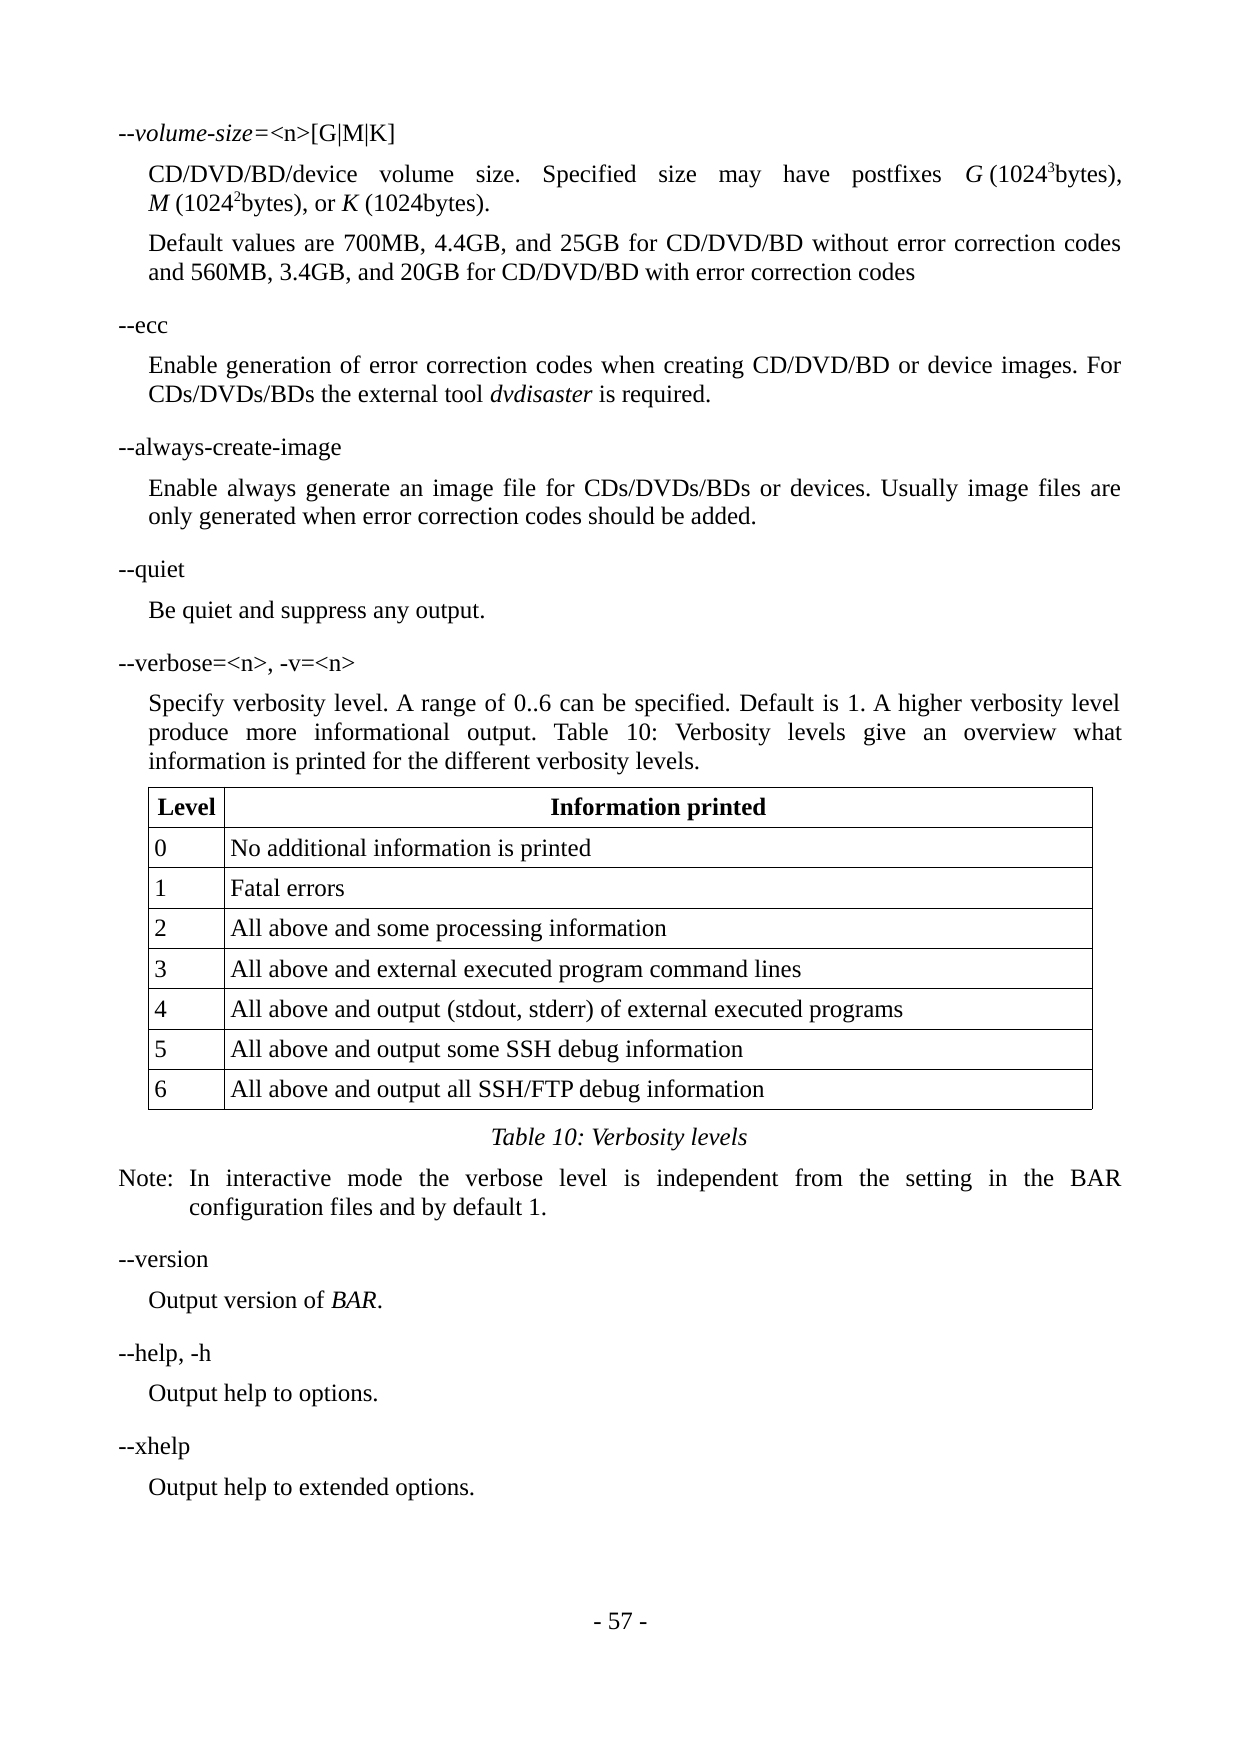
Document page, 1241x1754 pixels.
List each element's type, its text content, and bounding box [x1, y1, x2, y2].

table_cell 3 [149, 949, 224, 988]
table_cell All above and output (stdout, stderr) of external executed programs [225, 989, 1092, 1028]
text Enable generation of error correction codes when creating CD/DVD/BD or device images. For CDs/DVDs/BDs the external tool dvdisaster is required. [148, 351, 1122, 408]
text Note: In interactive mode the verbose level is independent from the setting in the BAR configuration files and by default 1. [118, 1163, 1122, 1220]
title --verbose=<n>, -v=<n> [118, 648, 1122, 676]
title --volume-size=<n>[G|M|K] [118, 118, 1122, 147]
table_cell All above and some processing information [225, 909, 1092, 948]
text Enable always generate an image file for CDs/DVDs/BDs or devices. Usually image files are only generated when error correction codes should be added. [148, 473, 1122, 530]
table_cell All above and output some SSH debug information [225, 1030, 1092, 1069]
title --help, -h [118, 1338, 1122, 1367]
text Output version of BAR. [148, 1285, 1122, 1314]
table_cell 5 [149, 1030, 224, 1069]
text CD/DVD/BD/device volume size. Specified size may have postfixes G (10243bytes), M (10242bytes), or K (1024bytes). [148, 159, 1122, 216]
table_header Level [149, 788, 224, 827]
table_cell All above and external executed program command lines [225, 949, 1092, 988]
title --version [118, 1244, 1122, 1273]
text Output help to options. [148, 1378, 1122, 1407]
text Be quiet and suppress any output. [148, 595, 1122, 624]
text Table 10: Verbosity levels [118, 1122, 1122, 1150]
title --xhelp [118, 1431, 1122, 1460]
text Output help to extended options. [148, 1472, 1122, 1501]
title --quiet [118, 554, 1122, 583]
table_header Information printed [225, 788, 1092, 827]
title --ecc [118, 310, 1122, 338]
title --always-create-image [118, 432, 1122, 461]
text Default values are 700MB, 4.4GB, and 25GB for CD/DVD/BD without error correction codes and 560MB, 3.4GB, and 20GB for CD/DVD/BD with error correction codes [148, 228, 1122, 286]
table_cell 4 [149, 989, 224, 1028]
table_cell 1 [149, 868, 224, 907]
table_cell All above and output all SSH/FTP debug information [225, 1070, 1092, 1109]
table_cell 2 [149, 909, 224, 948]
table_cell 6 [149, 1070, 224, 1109]
table_cell Fatal errors [225, 868, 1092, 907]
table_cell No additional information is printed [225, 828, 1092, 867]
text Specify verbosity level. A range of 0..6 can be specified. Default is 1. A higher verbosity level produce more informational output. Table 10: Verbosity levels give an overview what information is printed for the different verbosity levels. [148, 688, 1122, 774]
table_cell 0 [149, 828, 224, 867]
